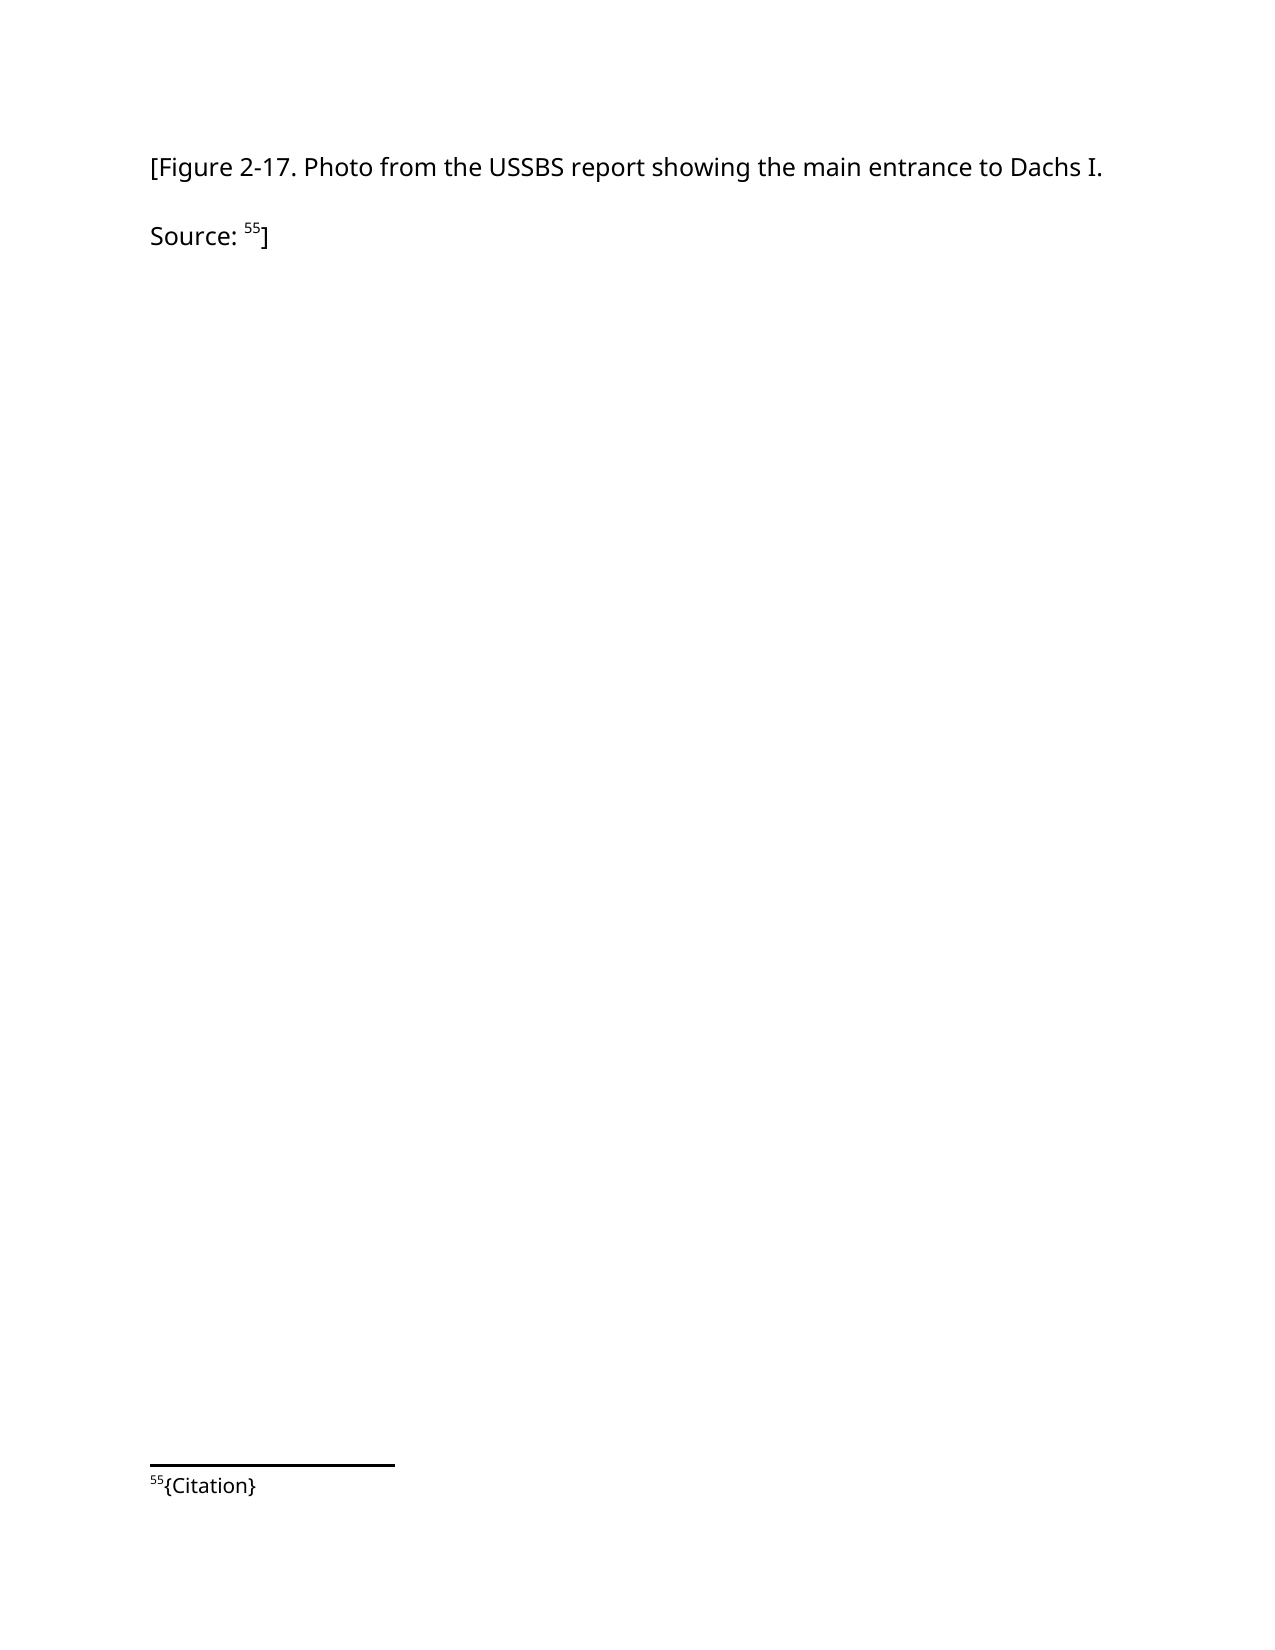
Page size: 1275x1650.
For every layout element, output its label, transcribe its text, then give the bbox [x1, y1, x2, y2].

text {Citation} [150, 1472, 1125, 1500]
text [Figure 2-17. Photo from the USSBS report showing the main entrance to Dachs I. Source: ] [150, 150, 1125, 252]
